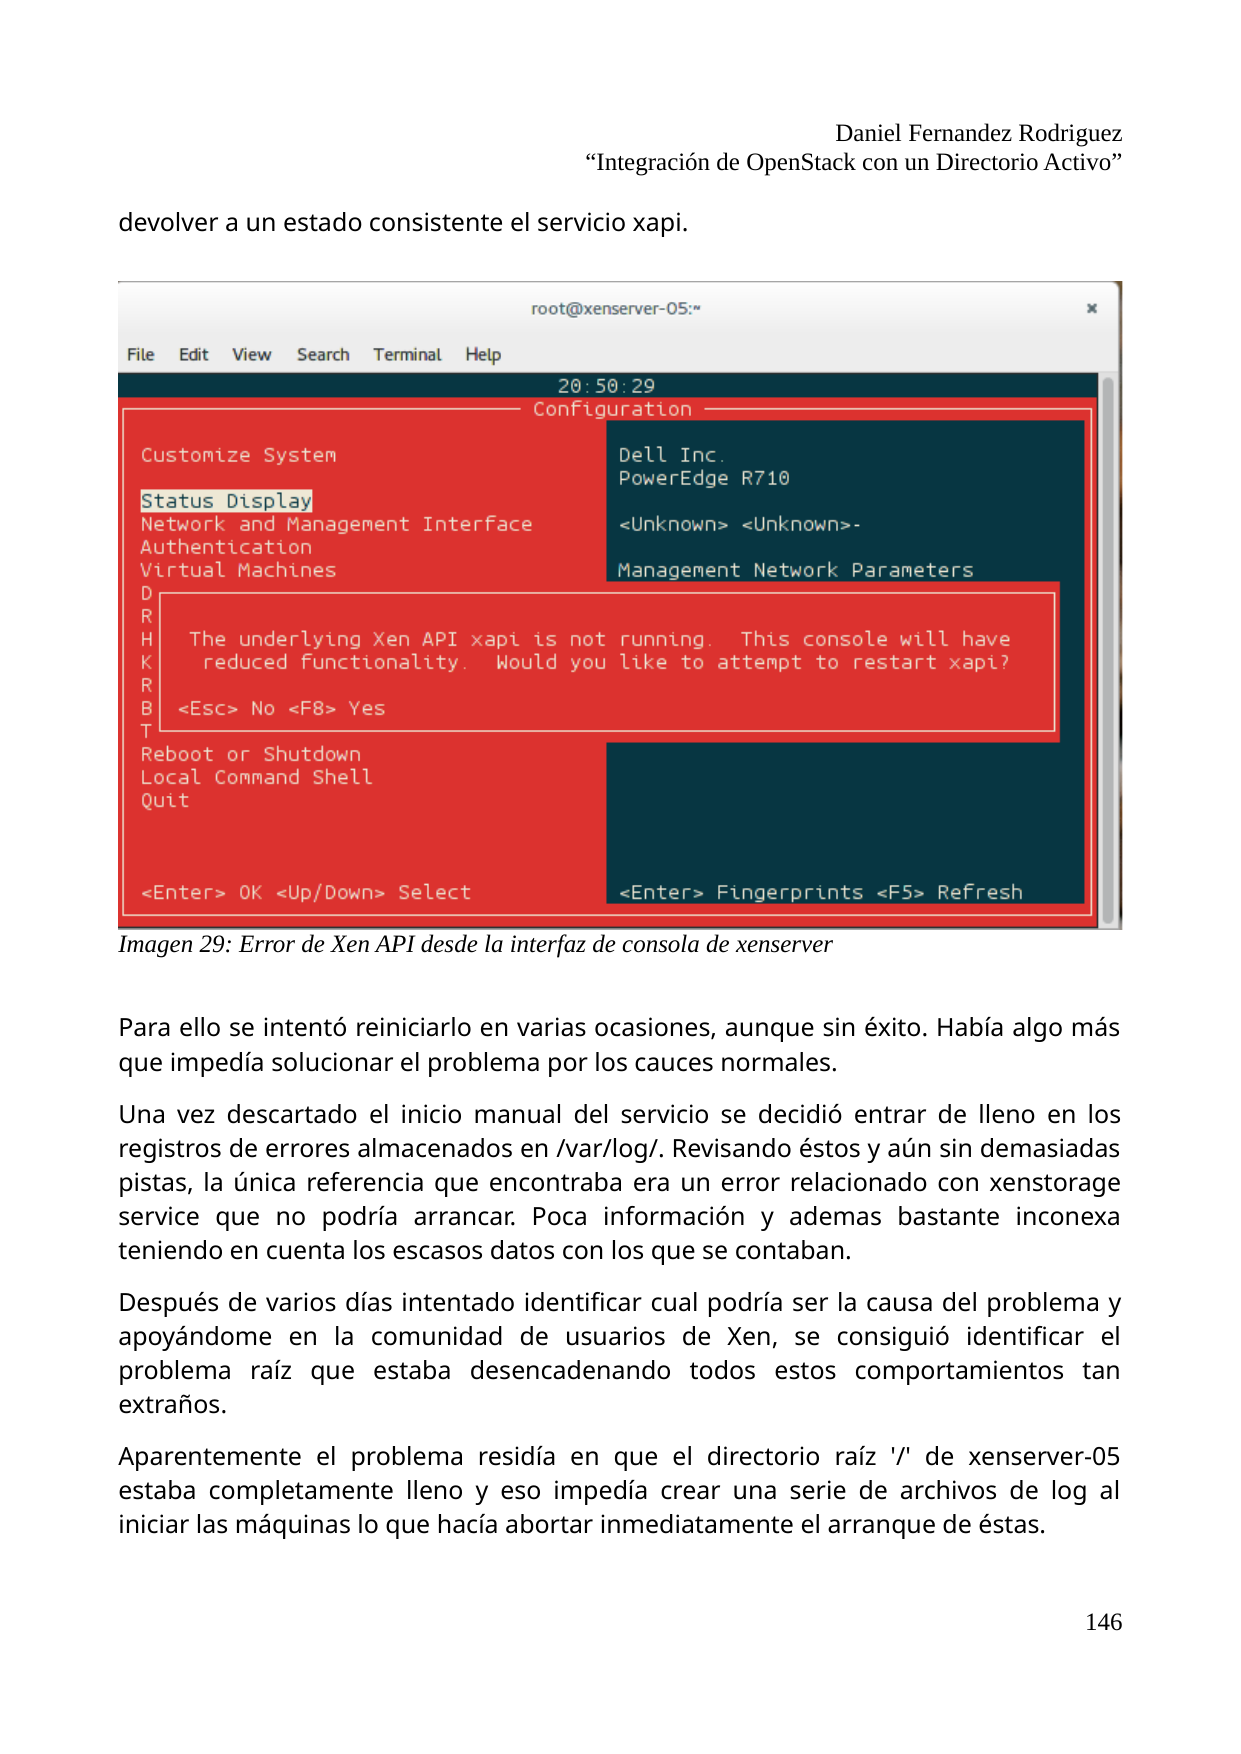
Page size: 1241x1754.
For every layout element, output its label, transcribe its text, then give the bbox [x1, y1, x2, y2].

text Para ello se intentó reiniciarlo en varias ocasiones, aunque sin éxito. Había algo más que impedía solucionar el problema por los cauces normales. [118, 1010, 1122, 1078]
text devolver a un estado consistente el servicio xapi. [118, 205, 1122, 239]
text Aparentemente el problema residía en que el directorio raíz '/' de xenserver-05 estaba completamente lleno y eso impedía crear una serie de archivos de log al iniciar las máquinas lo que hacía abortar inmediatamente el arranque de éstas. [118, 1439, 1122, 1541]
text Después de varios días intentado identificar cual podría ser la causa del problema y apoyándome en la comunidad de usuarios de Xen, se consiguió identificar el problema raíz que estaba desencadenando todos estos comportamientos tan extraños. [118, 1284, 1122, 1421]
text Una vez descartado el inicio manual del servicio se decidió entrar de lleno en los registros de errores almacenados en /var/log/. Revisando éstos y aún sin demasiadas pistas, la única referencia que encontraba era un error relacionado con xenstorage service que no podría arrancar. Poca información y ademas bastante inconexa teniendo en cuenta los escasos datos con los que se contaban. [118, 1096, 1122, 1267]
text Imagen 29: Error de Xen API desde la interfaz de consola de xenserver [118, 930, 1122, 958]
picture [118, 281, 1123, 930]
